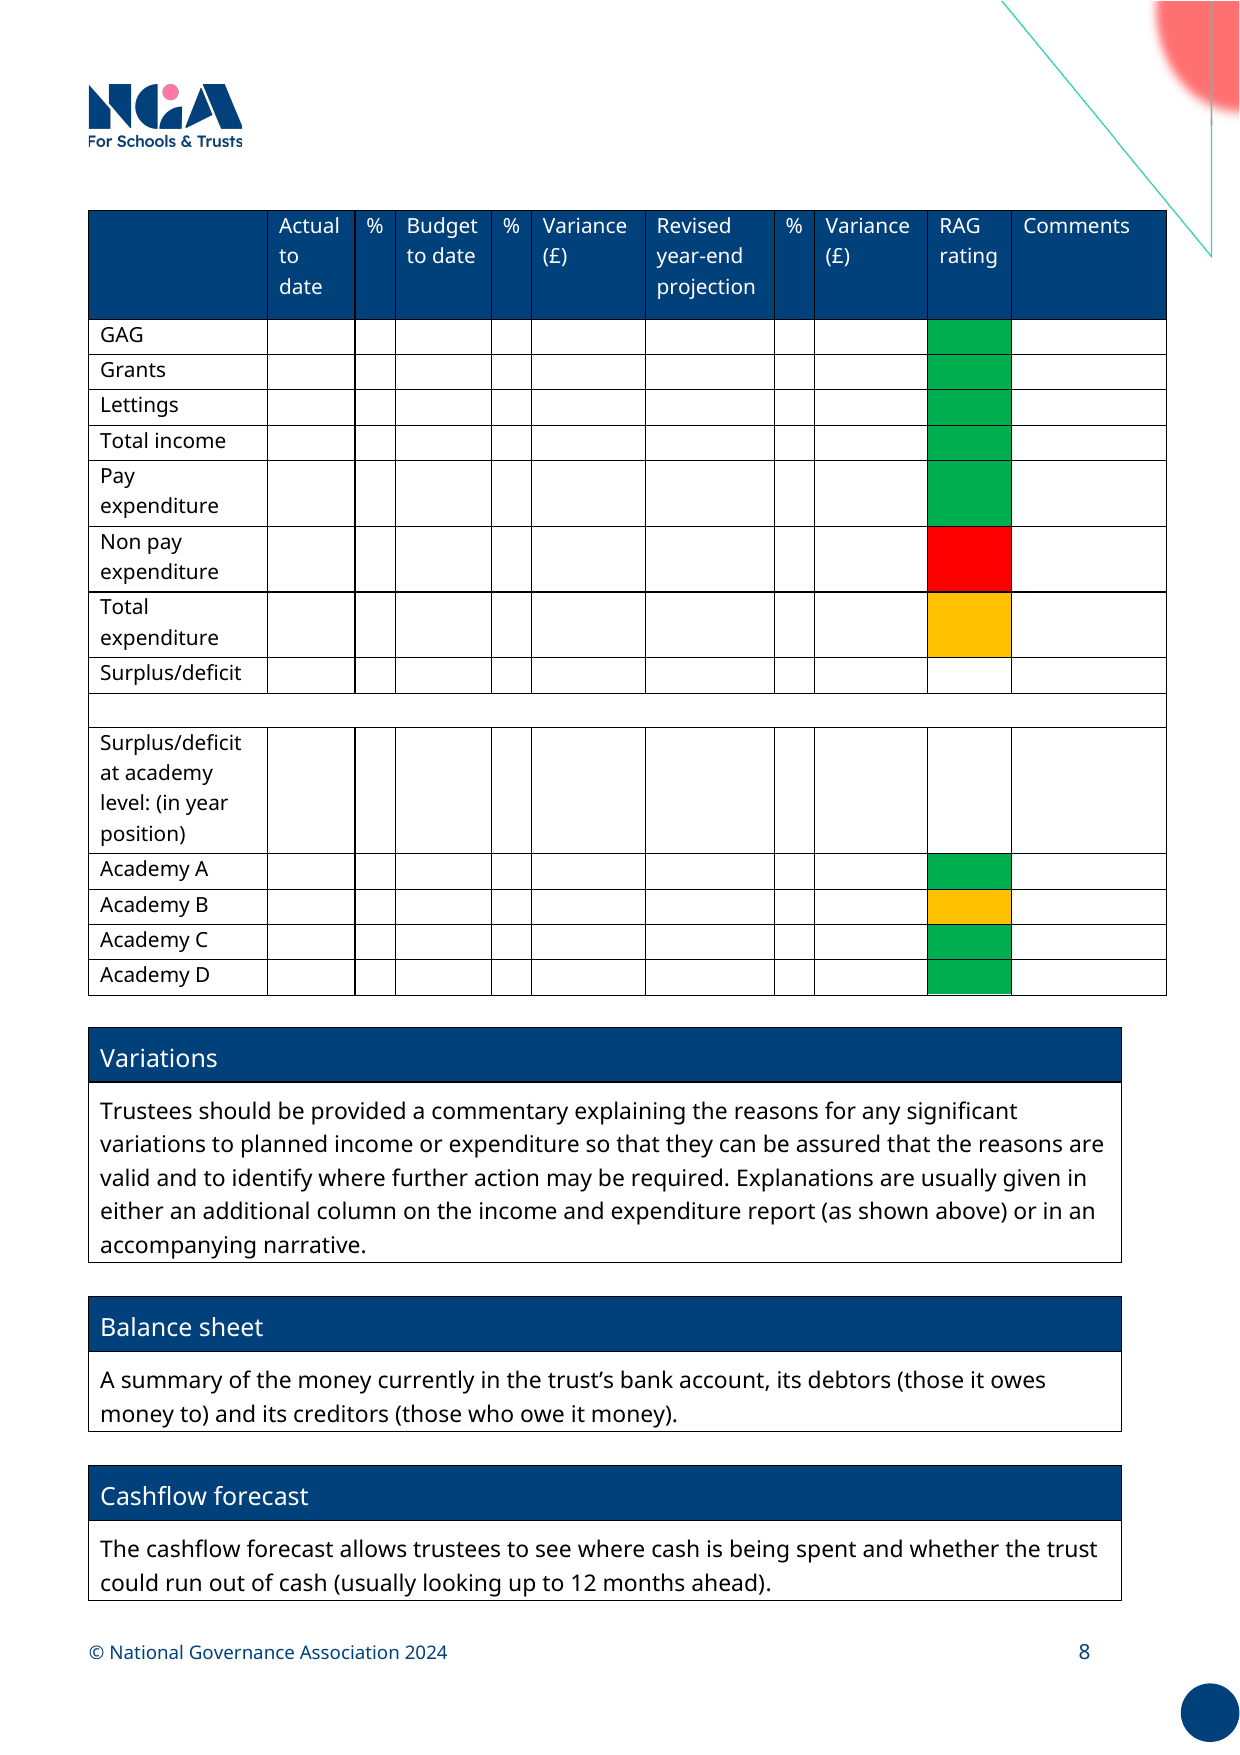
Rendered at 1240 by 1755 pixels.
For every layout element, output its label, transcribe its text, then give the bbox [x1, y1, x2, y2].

table_cell [268, 527, 354, 591]
table_cell [928, 461, 1011, 526]
table_cell [356, 355, 395, 389]
table_cell [928, 426, 1011, 460]
table_cell [356, 728, 395, 853]
table_cell [492, 320, 531, 354]
table_cell [1012, 925, 1166, 959]
table_cell Surplus/deficit [89, 658, 267, 692]
table_cell [815, 390, 927, 425]
table_cell [646, 320, 774, 354]
table_cell [396, 658, 491, 692]
table_cell [268, 355, 354, 389]
table_cell [646, 728, 774, 853]
table_cell [928, 658, 1011, 692]
table_cell Lettings [89, 390, 267, 425]
table_cell [775, 355, 814, 389]
table_cell [268, 658, 354, 692]
table_cell [268, 960, 354, 994]
table_cell [356, 461, 395, 526]
table_cell [646, 890, 774, 924]
table_cell [1012, 890, 1166, 924]
table_cell [1012, 960, 1166, 994]
table_header Variations [89, 1028, 1121, 1081]
table_cell [396, 593, 491, 657]
table_cell [532, 925, 645, 959]
table_cell Total expenditure [89, 593, 267, 657]
table_cell [1012, 527, 1166, 591]
table_cell [396, 960, 491, 994]
table_cell [928, 390, 1011, 425]
table_cell [928, 728, 1011, 853]
table_cell Surplus/deficit at academy level: (in year position) [89, 728, 267, 853]
table_cell [268, 426, 354, 460]
table_cell [928, 694, 1012, 727]
table_cell [356, 960, 395, 994]
table_cell [1012, 320, 1166, 354]
table_cell [532, 390, 645, 425]
table_cell [492, 925, 531, 959]
table_cell Academy B [89, 890, 267, 924]
table_cell [1012, 854, 1166, 889]
table_cell [646, 355, 774, 389]
table_cell [492, 728, 531, 853]
table_cell [492, 890, 531, 924]
table_cell [815, 728, 927, 853]
table_cell [815, 925, 927, 959]
table_cell [815, 890, 927, 924]
table_cell [492, 390, 531, 425]
table_cell [775, 426, 814, 460]
table_cell [928, 925, 1011, 959]
table_cell [775, 854, 814, 889]
table_cell [492, 854, 531, 889]
table_cell [1012, 728, 1166, 853]
table_header Cashflow forecast [89, 1466, 1121, 1520]
table_cell [1012, 593, 1166, 657]
table_cell [775, 925, 814, 959]
table_header Actual to date [268, 211, 354, 319]
table_cell [396, 390, 491, 425]
table_cell [532, 320, 645, 354]
table_cell [268, 390, 354, 425]
table_cell [396, 728, 491, 853]
table_cell [492, 593, 531, 657]
table_cell [356, 925, 395, 959]
table_cell [1012, 658, 1166, 692]
table_cell [1012, 390, 1166, 425]
table_cell [775, 593, 814, 657]
table_cell [356, 890, 395, 924]
table_cell [396, 355, 491, 389]
table_header Comments [1012, 211, 1166, 319]
table_cell [356, 320, 395, 354]
table_cell [815, 461, 927, 526]
table_cell [268, 925, 354, 959]
table_header Balance sheet [89, 1297, 1121, 1351]
table_cell [492, 527, 531, 591]
table_cell [492, 658, 531, 692]
table_cell [396, 426, 491, 460]
table_cell [815, 320, 927, 354]
table_cell [532, 355, 645, 389]
table_cell [814, 694, 928, 727]
table_cell [646, 854, 774, 889]
table_cell [532, 658, 645, 692]
table_header % [356, 211, 395, 319]
table_cell [268, 593, 354, 657]
table_cell [491, 694, 531, 727]
table_cell [646, 658, 774, 692]
table_cell [646, 390, 774, 425]
table_cell [815, 355, 927, 389]
table_cell [396, 461, 491, 526]
table_cell [775, 527, 814, 591]
table_cell [532, 461, 645, 526]
table_cell [532, 426, 645, 460]
table_cell A summary of the money currently in the trust’s bank account, its debtors (those it owes money to) and its creditors (those who owe it money). [89, 1352, 1121, 1431]
table_cell [492, 960, 531, 994]
table_cell [268, 461, 354, 526]
table_cell [928, 890, 1011, 924]
table_cell [396, 890, 491, 924]
table_cell [775, 890, 814, 924]
table_cell GAG [89, 320, 267, 354]
table_cell [646, 426, 774, 460]
table_cell [531, 694, 645, 727]
table_cell [396, 320, 491, 354]
table_cell [532, 960, 645, 994]
table_cell [928, 593, 1011, 657]
table_cell [532, 728, 645, 853]
table_cell [646, 960, 774, 994]
table_cell [775, 390, 814, 425]
table_cell [646, 593, 774, 657]
table_cell [532, 527, 645, 591]
table_header Variance (£) [815, 211, 927, 319]
table_cell [356, 854, 395, 889]
table_cell [356, 593, 395, 657]
table_cell [395, 694, 491, 727]
table_header % [775, 211, 814, 319]
table_cell [268, 320, 354, 354]
table_cell [356, 390, 395, 425]
table_cell [775, 461, 814, 526]
table_header Variance (£) [532, 211, 645, 319]
table_cell [492, 461, 531, 526]
table_cell [1012, 426, 1166, 460]
table_cell [355, 694, 395, 727]
table_cell [646, 527, 774, 591]
table_cell Pay expenditure [89, 461, 267, 526]
table_cell [492, 355, 531, 389]
table_cell [268, 890, 354, 924]
table_cell [396, 527, 491, 591]
table_cell [774, 694, 814, 727]
table_header Budget to date [396, 211, 491, 319]
table_cell [815, 960, 927, 994]
table_cell [815, 426, 927, 460]
table_cell [396, 925, 491, 959]
table_cell [928, 320, 1011, 354]
table_cell [815, 527, 927, 591]
table_cell [775, 658, 814, 692]
table_cell Academy D [89, 960, 267, 994]
table_cell [356, 426, 395, 460]
table_cell [645, 694, 774, 727]
table_cell [532, 890, 645, 924]
table_header [89, 211, 267, 319]
table_cell Trustees should be provided a commentary explaining the reasons for any significant variations to planned income or expenditure so that they can be assured that the reasons are valid and to identify where further action may be required. Explanations are usually given in either an additional column on the income and expenditure report (as shown above) or in an accompanying narrative. [89, 1083, 1121, 1262]
table_cell [646, 925, 774, 959]
table_cell [815, 658, 927, 692]
table_cell Academy A [89, 854, 267, 889]
table_cell [532, 593, 645, 657]
table_header RAG rating [928, 211, 1011, 319]
table_cell [268, 728, 354, 853]
table_cell Grants [89, 355, 267, 389]
table_cell [928, 527, 1011, 591]
table_cell [356, 658, 395, 692]
table_header Revised year-end projection [646, 211, 774, 319]
table_cell [356, 527, 395, 591]
table_cell [815, 854, 927, 889]
table_cell Total income [89, 426, 267, 460]
table_cell [492, 426, 531, 460]
table_cell [1012, 355, 1166, 389]
table_cell [815, 593, 927, 657]
table_cell [775, 960, 814, 994]
table_header % [492, 211, 531, 319]
table_cell [532, 854, 645, 889]
table_cell [89, 694, 268, 727]
table_cell [928, 854, 1011, 889]
table_cell [775, 728, 814, 853]
table_cell [646, 461, 774, 526]
table_cell [1012, 461, 1166, 526]
table_cell [928, 355, 1011, 389]
table_cell Academy C [89, 925, 267, 959]
table_cell [396, 854, 491, 889]
table_cell [268, 854, 354, 889]
table_cell [1012, 694, 1166, 727]
table_cell [775, 320, 814, 354]
table_cell Non pay expenditure [89, 527, 267, 591]
table_cell The cashflow forecast allows trustees to see where cash is being spent and whether the trust could run out of cash (usually looking up to 12 months ahead). [89, 1521, 1121, 1600]
table_cell [268, 694, 355, 727]
table_cell [928, 960, 1011, 994]
